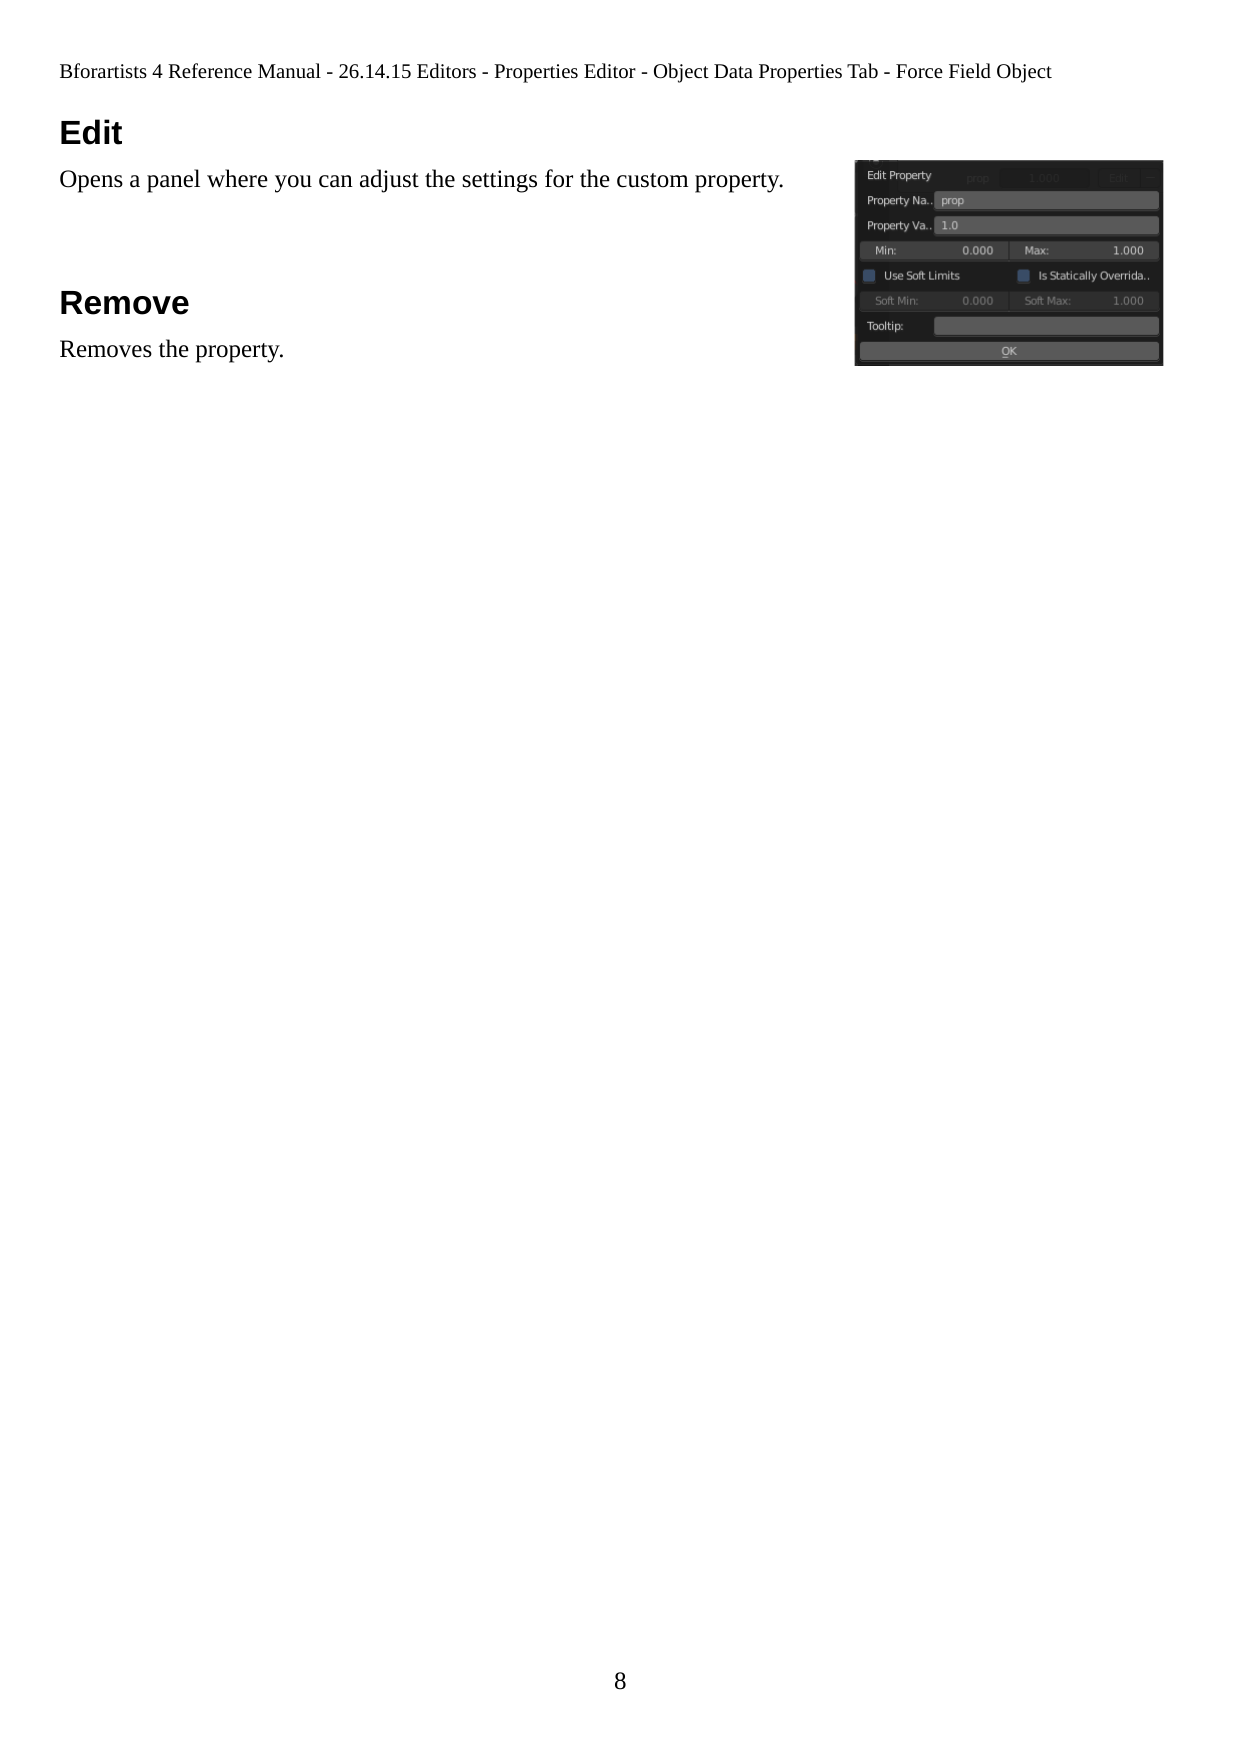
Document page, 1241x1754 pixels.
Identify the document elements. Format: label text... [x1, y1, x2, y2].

text Removes the property. [59, 334, 854, 363]
picture [854, 160, 1164, 366]
subtitle Edit [59, 113, 1181, 151]
subtitle [1164, 283, 1181, 321]
text Opens a panel where you can adjust the settings for the custom property. [59, 164, 854, 192]
subtitle Remove [59, 283, 854, 321]
text [1164, 334, 1181, 363]
